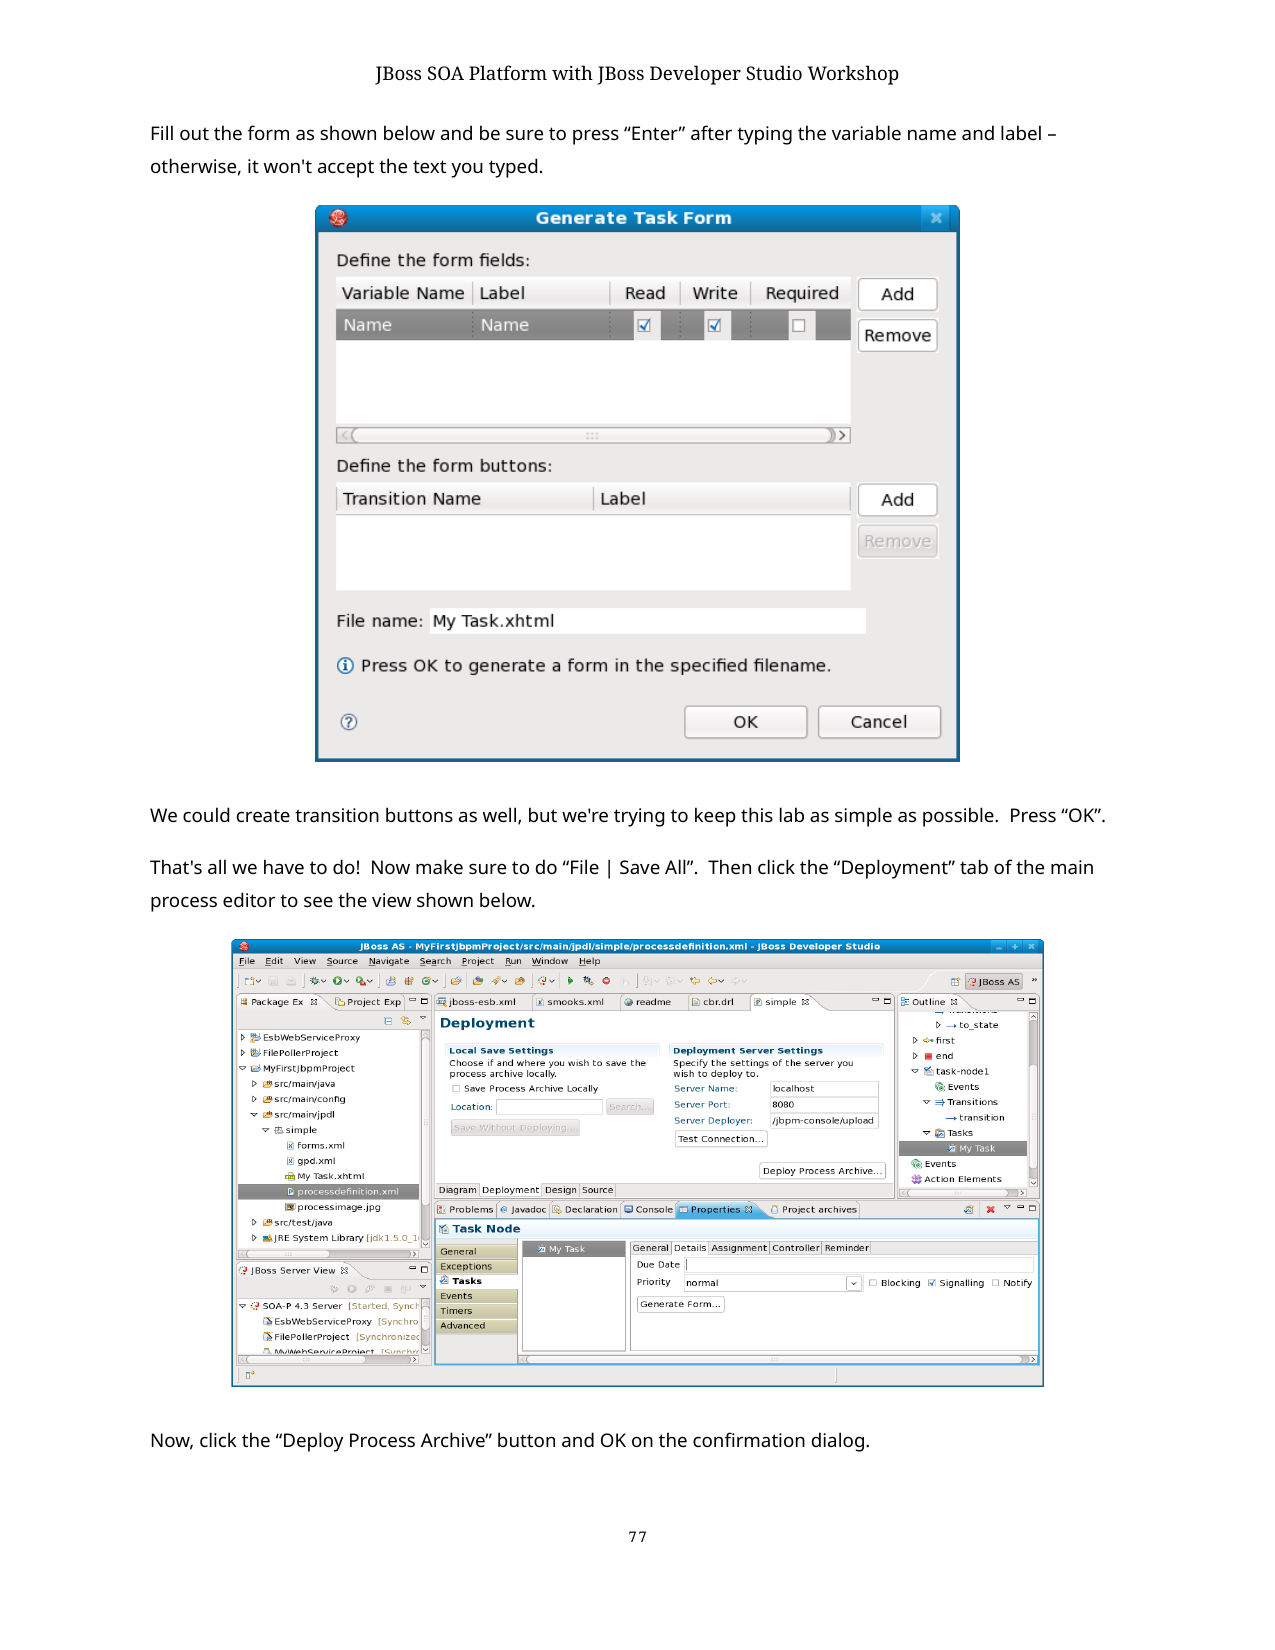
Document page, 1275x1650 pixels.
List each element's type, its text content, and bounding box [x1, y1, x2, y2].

text Now, click the “Deploy Process Archive” button and OK on the confirmation dialog. [150, 1387, 1125, 1453]
picture [231, 942, 1044, 1387]
picture [992, 939, 1038, 949]
text That's all we have to do! Now make sure to do “File | Save All”. Then click the “Deployment” tab of the main process editor to see the view shown below. [150, 854, 1125, 913]
text Fill out the form as shown below and be sure to press “Enter” after typing the variable name and label – otherwise, it won't accept the text you typed. [150, 120, 1125, 179]
picture [922, 205, 949, 223]
text We could create transition buttons as well, but we're trying to keep this lab as simple as possible. Press “OK”. [150, 762, 1125, 828]
picture [315, 209, 960, 762]
